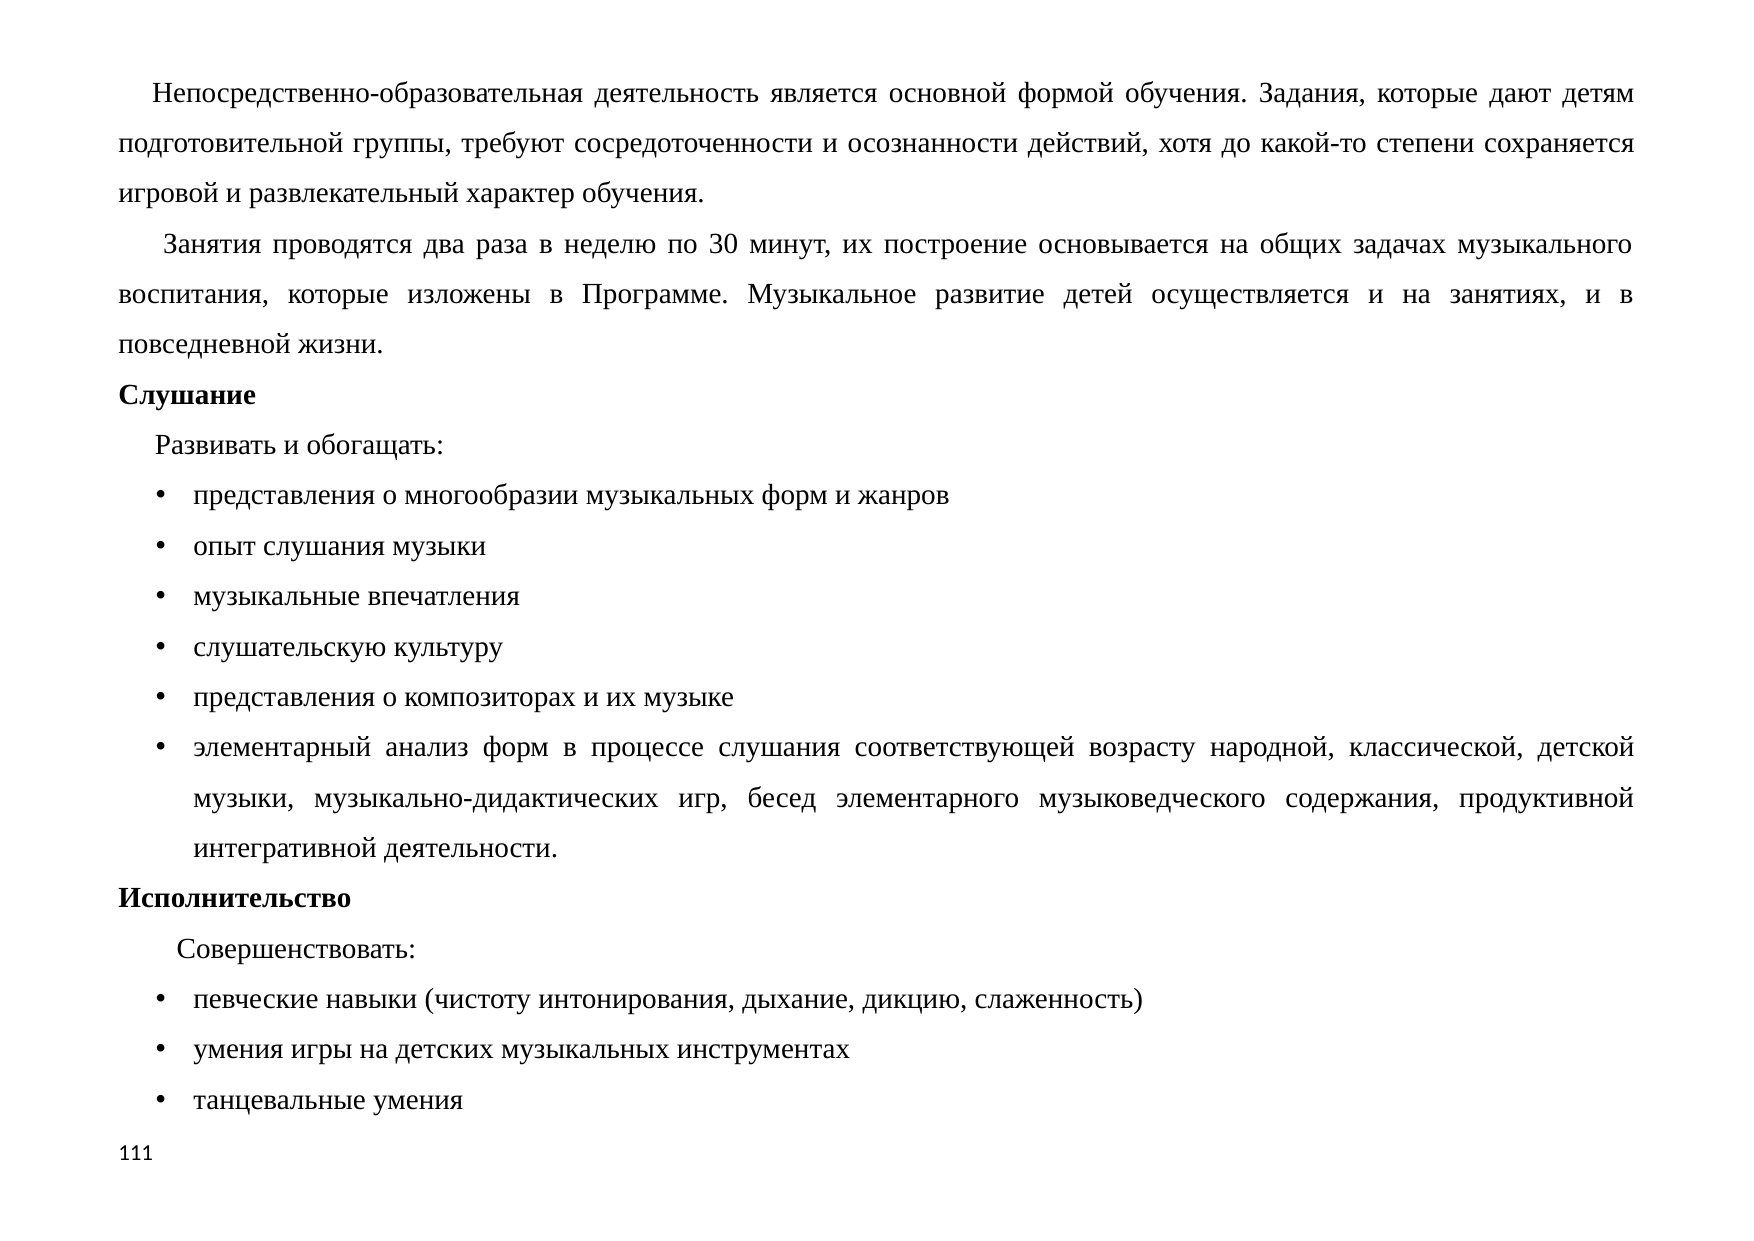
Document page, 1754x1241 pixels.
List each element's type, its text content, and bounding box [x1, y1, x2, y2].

text Непосредственно-образовательная деятельность является основной формой обучения. Задания, которые дают детям подготовительной группы, требуют сосредоточенности и осознанности действий, хотя до какой-то степени сохраняется игровой и развлекательный характер обучения. [118, 75, 1636, 209]
list умения игры на детских музыкальных инструментах [156, 1032, 1636, 1065]
list слушательскую культуру [156, 629, 1636, 662]
text Исполнительство [118, 881, 1636, 914]
list танцевальные умения [156, 1082, 1636, 1116]
text Развивать и обогащать: [118, 427, 1636, 461]
list представления о многообразии музыкальных форм и жанров [156, 477, 1636, 511]
text Слушание [118, 377, 1636, 410]
text Занятия проводятся два раза в неделю по 30 минут, их построение основывается на общих задачах музыкального воспитания, которые изложены в Программе. Музыкальное развитие детей осуществляется и на занятиях, и в повседневной жизни. [118, 226, 1636, 360]
list музыкальные впечатления [156, 578, 1636, 612]
text Совершенствовать: [118, 931, 1636, 964]
list представления о композиторах и их музыке [156, 679, 1636, 713]
list элементарный анализ форм в процессе слушания соответствующей возрасту народной, классической, детской музыки, музыкально-дидактических игр, бесед элементарного музыковедческого содержания, продуктивной интегративной деятельности. [156, 729, 1636, 864]
list певческие навыки (чистоту интонирования, дыхание, дикцию, слаженность) [156, 981, 1636, 1015]
list опыт слушания музыки [156, 528, 1636, 562]
